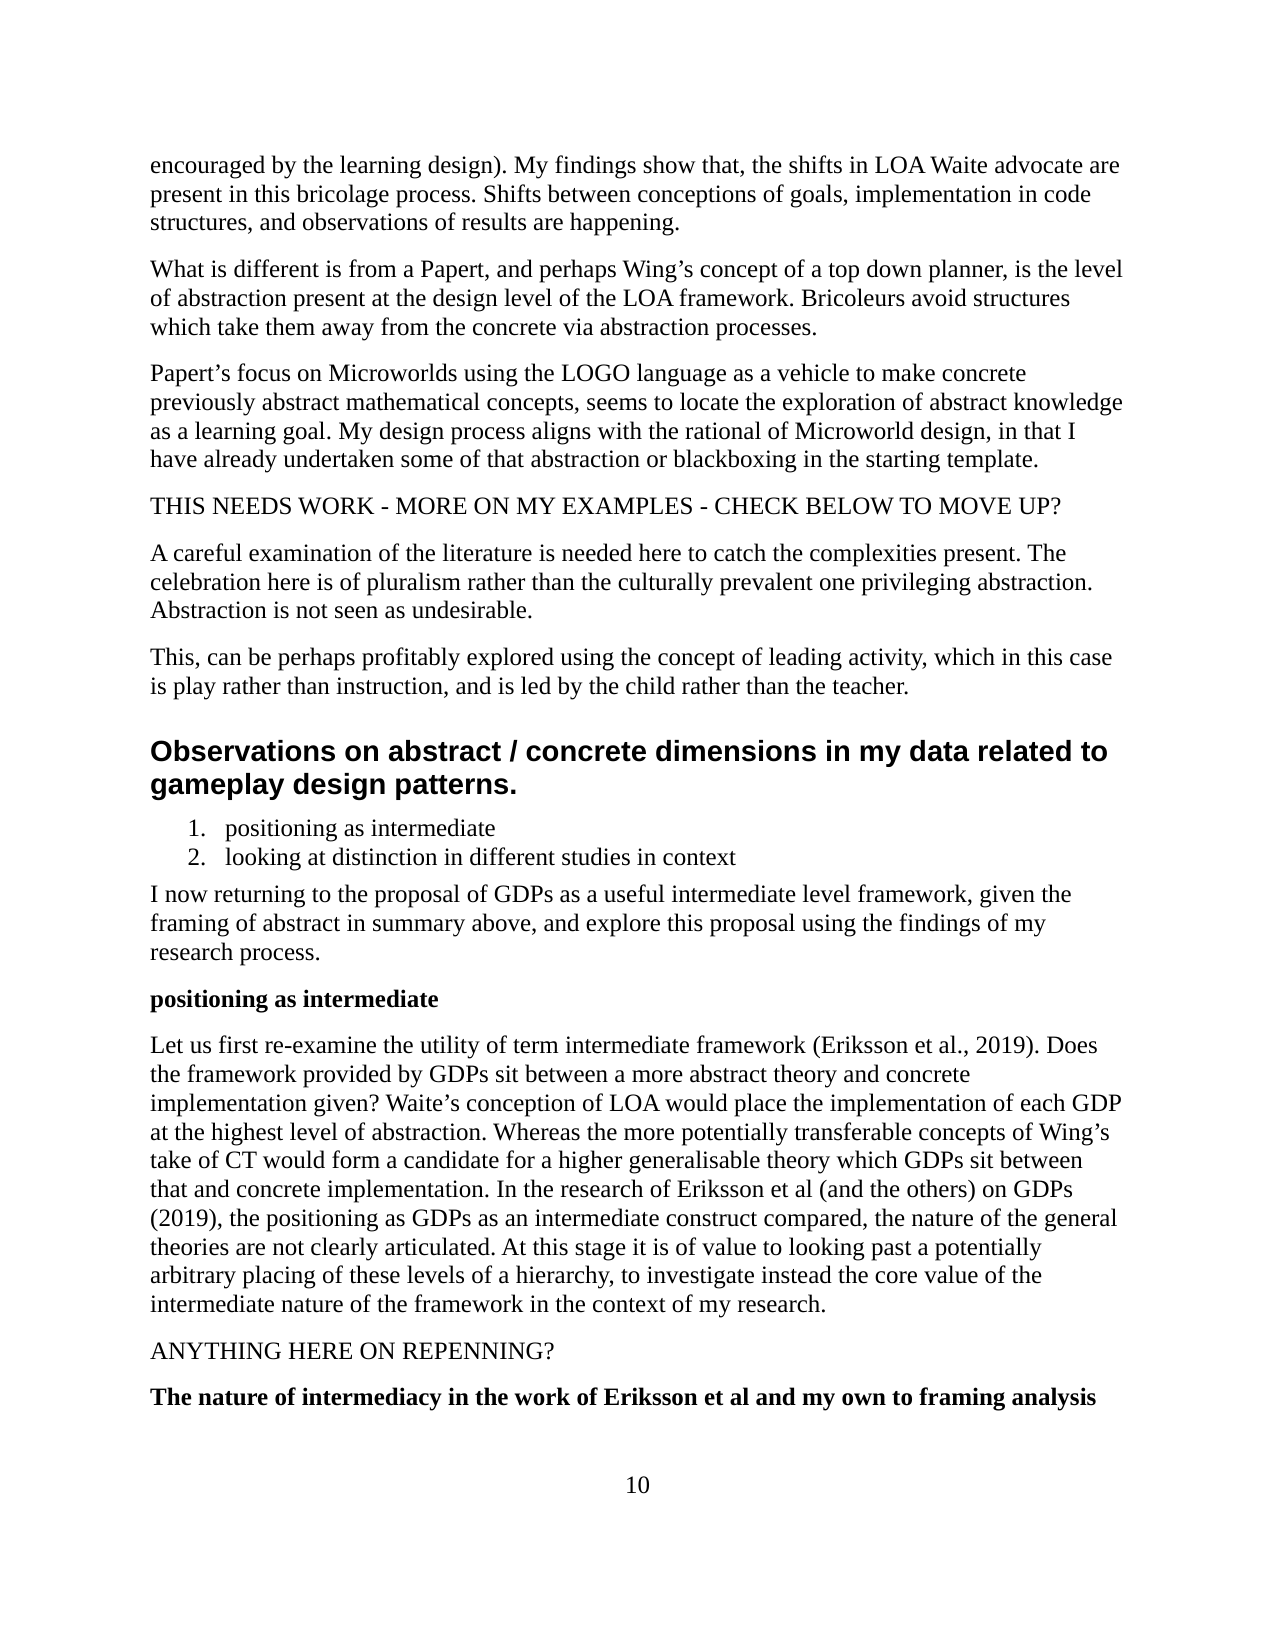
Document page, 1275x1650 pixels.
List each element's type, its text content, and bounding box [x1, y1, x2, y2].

text The nature of intermediacy in the work of Eriksson et al and my own to framing analysis [150, 1382, 1125, 1411]
list looking at distinction in different studies in context [187, 842, 1125, 871]
list positioning as intermediate [187, 813, 1125, 842]
text Let us first re-examine the utility of term intermediate framework (Eriksson et al., 2019). Does the framework provided by GDPs sit between a more abstract theory and concrete implementation given? Waite’s conception of LOA would place the implementation of each GDP at the highest level of abstraction. Whereas the more potentially transferable concepts of Wing’s take of CT would form a candidate for a higher generalisable theory which GDPs sit between that and concrete implementation. In the research of Eriksson et al (and the others) on GDPs (2019), the positioning as GDPs as an intermediate construct compared, the nature of the general theories are not clearly articulated. At this stage it is of value to looking past a potentially arbitrary placing of these levels of a hierarchy, to investigate instead the core value of the intermediate nature of the framework in the context of my research. [150, 1030, 1125, 1318]
text THIS NEEDS WORK - MORE ON MY EXAMPLES - CHECK BELOW TO MOVE UP? [150, 491, 1125, 520]
text ANYTHING HERE ON REPENNING? [150, 1336, 1125, 1364]
text I now returning to the proposal of GDPs as a useful intermediate level framework, given the framing of abstract in summary above, and explore this proposal using the findings of my research process. [150, 879, 1125, 966]
text positioning as intermediate [150, 984, 1125, 1012]
subtitle Observations on abstract / concrete dimensions in my data related to gameplay design patterns. [150, 733, 1125, 801]
text What is different is from a Papert, and perhaps Wing’s concept of a top down planner, is the level of abstraction present at the design level of the LOA framework. Bricoleurs avoid structures which take them away from the concrete via abstraction processes. [150, 254, 1125, 340]
text encouraged by the learning design). My findings show that, the shifts in LOA Waite advocate are present in this bricolage process. Shifts between conceptions of goals, implementation in code structures, and observations of results are happening. [150, 150, 1125, 236]
text A careful examination of the literature is needed here to catch the complexities present. The celebration here is of pluralism rather than the culturally prevalent one privileging abstraction. Abstraction is not seen as undesirable. [150, 538, 1125, 624]
text Papert’s focus on Microworlds using the LOGO language as a vehicle to make concrete previously abstract mathematical concepts, seems to locate the exploration of abstract knowledge as a learning goal. My design process aligns with the rational of Microworld design, in that I have already undertaken some of that abstraction or blackboxing in the starting template. [150, 358, 1125, 473]
text This, can be perhaps profitably explored using the concept of leading activity, which in this case is play rather than instruction, and is led by the child rather than the teacher. [150, 642, 1125, 699]
